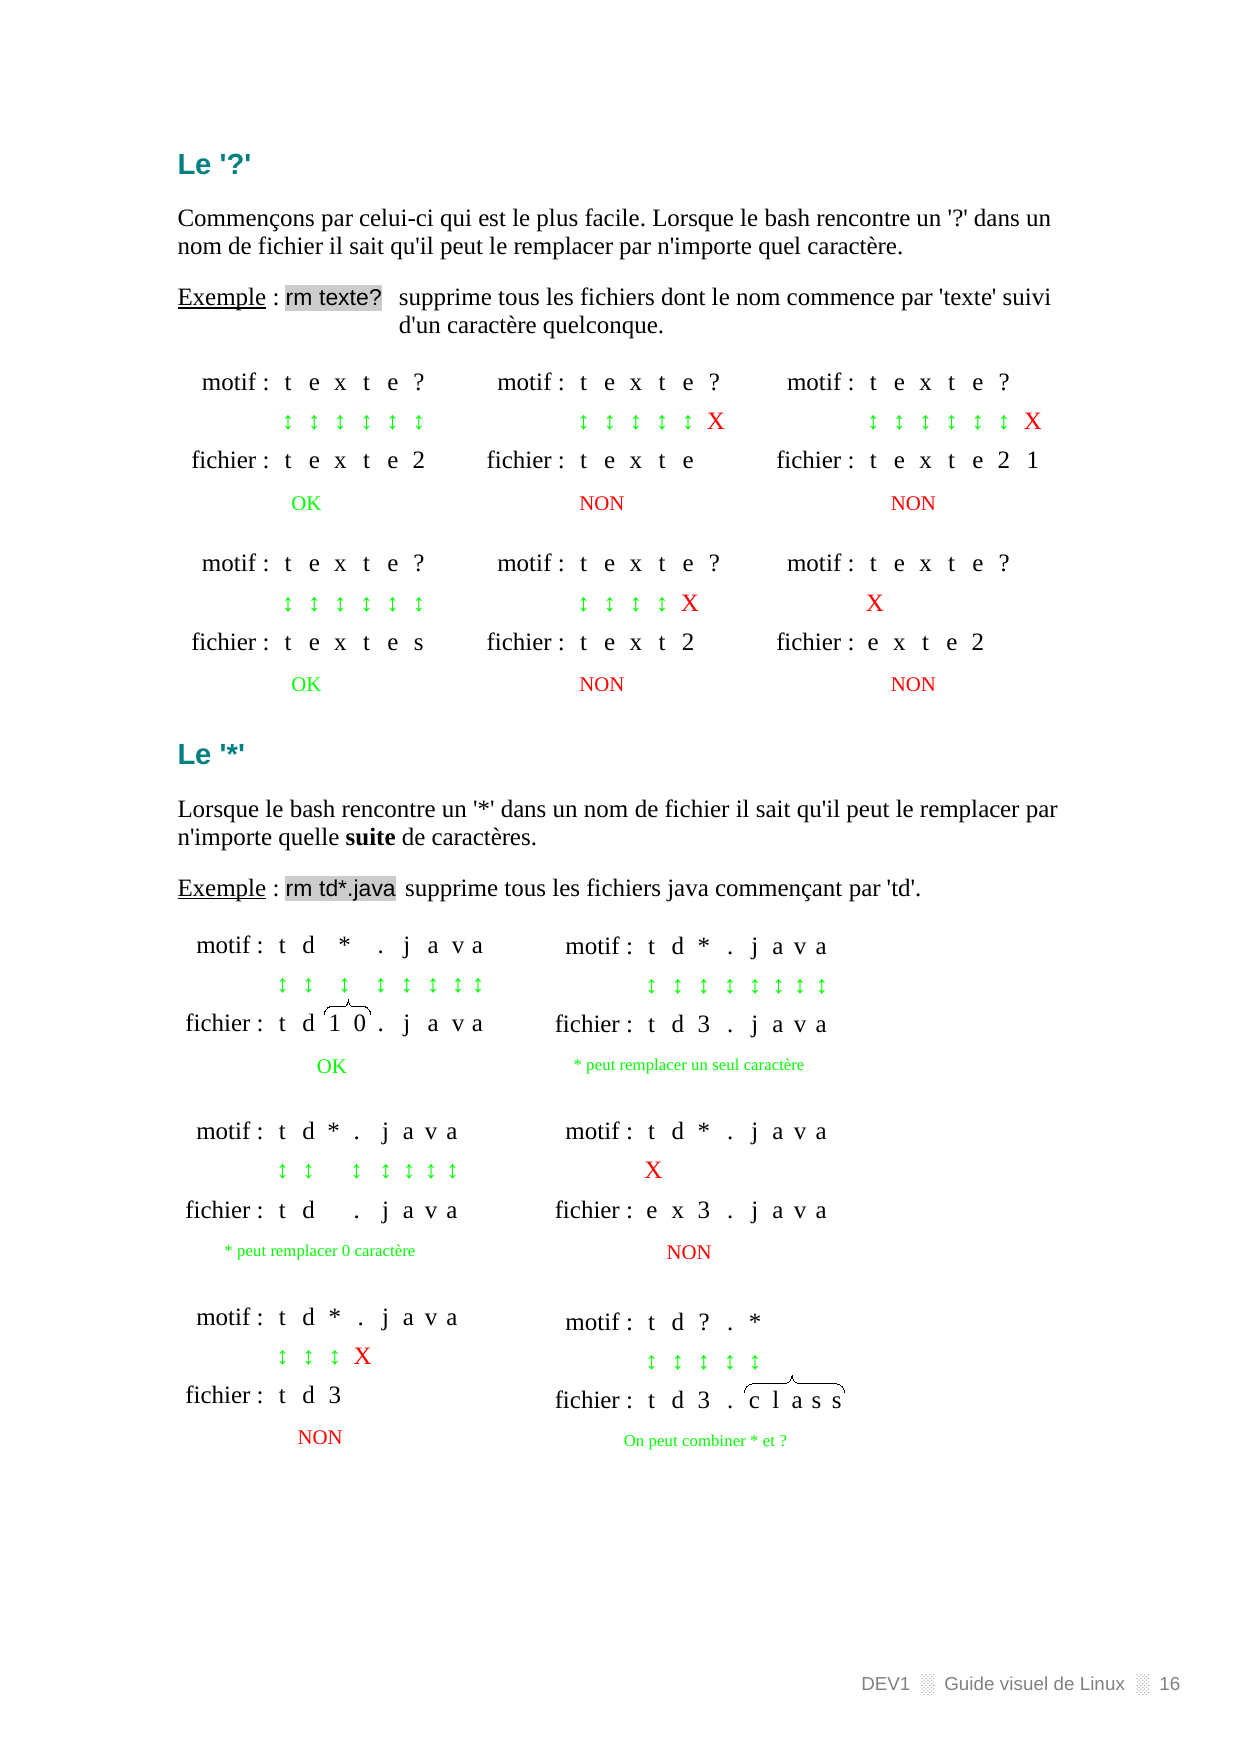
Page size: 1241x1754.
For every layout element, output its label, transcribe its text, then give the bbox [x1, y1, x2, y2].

table_cell ↕ [596, 583, 622, 622]
table_header j [374, 1297, 397, 1336]
text OK [177, 673, 435, 696]
text NON [473, 492, 731, 515]
table_cell e [596, 441, 622, 480]
table_cell fichier : [546, 1005, 638, 1044]
table_cell t [353, 441, 379, 480]
table_cell t [649, 441, 675, 480]
table_cell a [766, 1005, 788, 1044]
table_cell ↕ [912, 402, 938, 441]
table_cell t [570, 441, 596, 480]
table_header j [374, 1112, 397, 1151]
table_cell ↕ [327, 583, 353, 622]
table_cell ↕ [717, 966, 743, 1005]
table_header x [623, 544, 649, 583]
table_cell 3 [691, 1381, 717, 1420]
table_cell 2 [675, 622, 701, 661]
table_cell [348, 1375, 374, 1414]
table_header ? [991, 363, 1017, 402]
table_cell ↕ [301, 402, 327, 441]
table_cell [788, 1151, 810, 1190]
table_cell ↕ [623, 402, 649, 441]
table_cell [374, 1375, 397, 1414]
table_cell ↕ [570, 583, 596, 622]
table_cell [1017, 583, 1048, 622]
table_header ? [701, 363, 727, 402]
table_cell ↕ [810, 966, 831, 1005]
table_cell . [717, 1381, 743, 1420]
table_cell e [301, 622, 327, 661]
table_cell d [295, 1375, 321, 1414]
table_cell ↕ [623, 583, 649, 622]
table_header x [623, 363, 649, 402]
table_header . [368, 925, 393, 964]
table_header e [379, 544, 406, 583]
text Lorsque le bash rencontre un '*' dans un nom de fichier il sait qu'il peut le remplacer par n'importe quelle suite de caractères. [177, 795, 1093, 851]
table_cell fichier : [546, 1190, 638, 1229]
table_header . [348, 1297, 374, 1336]
table_cell X [638, 1151, 664, 1190]
table_header a [810, 927, 831, 966]
table_cell X [675, 583, 701, 622]
table_cell [886, 583, 912, 622]
table_cell [1017, 622, 1048, 661]
table_cell a [397, 1190, 419, 1229]
table_cell X [860, 583, 886, 622]
table_cell [397, 1336, 419, 1375]
table_cell l [765, 1384, 786, 1420]
table_cell [743, 1151, 766, 1190]
subtitle Le '*' [177, 738, 1093, 771]
table_cell ↕ [675, 402, 701, 441]
table_header . [339, 1112, 374, 1151]
table_header e [675, 544, 701, 583]
table_cell 3 [691, 1005, 717, 1044]
table_header t [860, 363, 886, 402]
table_header t [275, 544, 301, 583]
table_cell [177, 1336, 269, 1375]
table_cell ↕ [379, 583, 406, 622]
table_cell 1 [1017, 441, 1048, 480]
table_header t [269, 1112, 295, 1151]
table_header * [321, 1112, 339, 1151]
table_header t [938, 363, 964, 402]
table_cell ↕ [275, 583, 301, 622]
table_cell ↕ [446, 965, 466, 1004]
table_cell ↕ [339, 1151, 374, 1190]
table_cell ↕ [374, 1151, 397, 1190]
table_cell [766, 1151, 788, 1190]
table_cell fichier : [473, 441, 570, 480]
table_header motif : [473, 363, 570, 402]
table_cell ↕ [717, 1342, 743, 1381]
table_cell t [649, 622, 675, 661]
table_header motif : [177, 1297, 269, 1336]
table_cell [546, 1151, 638, 1190]
table_cell d [295, 1004, 321, 1043]
table_cell ↕ [965, 402, 991, 441]
table_header ? [691, 1303, 717, 1342]
table_cell fichier : [177, 1190, 269, 1229]
table_header a [397, 1297, 419, 1336]
text NON [177, 1426, 462, 1449]
table_header a [397, 1112, 419, 1151]
table_header v [446, 925, 466, 964]
table_cell t [269, 1004, 295, 1043]
table_header v [788, 1112, 810, 1151]
table_cell ↕ [420, 965, 446, 1004]
table_header ? [406, 363, 432, 402]
table_cell a [810, 1005, 831, 1044]
table_cell [701, 622, 727, 661]
table_header a [766, 1112, 788, 1151]
table_cell j [743, 1005, 766, 1044]
table_cell ↕ [638, 1342, 664, 1381]
table_header e [675, 363, 701, 402]
table_header t [638, 927, 664, 966]
table_cell e [860, 622, 886, 661]
table_cell ↕ [665, 1342, 691, 1381]
table_header ? [701, 544, 727, 583]
table_cell [321, 1190, 339, 1229]
table_header ? [991, 544, 1017, 583]
table_header d [665, 1112, 691, 1151]
table_cell fichier : [768, 622, 860, 661]
table_cell d [665, 1381, 691, 1420]
table_cell fichier : [768, 441, 860, 480]
table_cell ↕ [788, 966, 810, 1005]
table_header t [649, 544, 675, 583]
table_cell [701, 583, 727, 622]
table_header motif : [473, 544, 570, 583]
table_header [1017, 544, 1048, 583]
table_cell [768, 402, 860, 441]
table_cell ↕ [440, 1151, 462, 1190]
table_cell x [886, 622, 912, 661]
table_cell ↕ [649, 583, 675, 622]
table_cell ↕ [860, 402, 886, 441]
table_cell ↕ [295, 1336, 321, 1375]
table_cell [473, 583, 570, 622]
table_cell 2 [991, 441, 1017, 480]
table_cell a [440, 1190, 462, 1229]
table_cell 0 [348, 1004, 367, 1043]
table_cell ↕ [419, 1151, 440, 1190]
table_cell e [675, 441, 701, 480]
table_cell [810, 1151, 831, 1190]
table_header v [419, 1297, 440, 1336]
table_cell 2 [406, 441, 432, 480]
table_cell c [743, 1381, 765, 1420]
table_cell [546, 966, 638, 1005]
table_cell t [912, 622, 938, 661]
table_header motif : [546, 1303, 638, 1342]
table_cell a [420, 1004, 446, 1043]
table_cell v [788, 1005, 810, 1044]
table_cell v [788, 1190, 810, 1229]
table_header t [649, 363, 675, 402]
table_cell t [269, 1375, 295, 1414]
table_cell . [368, 1004, 393, 1043]
table_header . [717, 927, 743, 966]
table_cell X [701, 402, 727, 441]
table_header t [860, 544, 886, 583]
subtitle Le '?' [177, 148, 1093, 180]
table_cell [691, 1151, 717, 1190]
table_cell j [743, 1190, 766, 1229]
table_cell ↕ [269, 1151, 295, 1190]
table_cell ↕ [991, 402, 1017, 441]
table_header motif : [177, 925, 269, 964]
table_cell [717, 1151, 743, 1190]
table_header * [691, 1112, 717, 1151]
table_header ? [406, 544, 432, 583]
table_cell [546, 1342, 638, 1381]
table_cell . [717, 1190, 743, 1229]
table_cell X [1017, 402, 1048, 441]
table_header * [691, 927, 717, 966]
table_header a [810, 1112, 831, 1151]
table_cell v [419, 1190, 440, 1229]
table_header j [394, 925, 420, 964]
text On peut combiner * et ? [546, 1432, 864, 1450]
table_cell [473, 402, 570, 441]
table_cell x [623, 622, 649, 661]
table_cell [912, 583, 938, 622]
table_cell ↕ [327, 402, 353, 441]
table_header t [353, 363, 379, 402]
table_cell ↕ [886, 402, 912, 441]
table_cell [321, 1151, 339, 1190]
table_header * [321, 1297, 347, 1336]
table_header motif : [768, 363, 860, 402]
text NON [768, 673, 1058, 696]
table_header t [570, 363, 596, 402]
table_cell t [275, 441, 301, 480]
table_header a [766, 927, 788, 966]
table_cell 3 [691, 1190, 717, 1229]
table_header e [379, 363, 406, 402]
table_header x [912, 363, 938, 402]
table_cell e [379, 441, 406, 480]
table_header . [717, 1303, 743, 1342]
table_header t [269, 1297, 295, 1336]
table_cell j [374, 1190, 397, 1229]
text Commençons par celui-ci qui est le plus facile. Lorsque le bash rencontre un '?' dans un nom de fichier il sait qu'il peut le remplacer par n'importe quel caractère. [177, 204, 1093, 260]
text * peut remplacer 0 caractère [177, 1241, 462, 1259]
table_header a [440, 1112, 462, 1151]
table_cell fichier : [177, 441, 275, 480]
table_cell X [348, 1336, 374, 1375]
table_cell ↕ [938, 402, 964, 441]
table_header a [466, 925, 486, 964]
table_cell [440, 1375, 462, 1414]
table_header x [327, 544, 353, 583]
table_cell [177, 965, 269, 1004]
table_header [1017, 363, 1048, 402]
table_cell [965, 583, 991, 622]
table_header d [295, 1112, 321, 1151]
table_cell [177, 1151, 269, 1190]
table_cell a [810, 1190, 831, 1229]
table_cell [374, 1336, 397, 1375]
table_cell a [466, 1004, 486, 1043]
table_header motif : [546, 927, 638, 966]
table_header t [570, 544, 596, 583]
text NON [473, 673, 731, 696]
table_cell ↕ [353, 402, 379, 441]
table_cell ↕ [353, 583, 379, 622]
table_cell ↕ [691, 966, 717, 1005]
table_cell t [269, 1190, 295, 1229]
table_cell [701, 441, 727, 480]
table_cell [991, 622, 1017, 661]
table_cell e [301, 441, 327, 480]
table_cell t [860, 441, 886, 480]
table_header motif : [768, 544, 860, 583]
table_cell ↕ [269, 965, 295, 1004]
table_cell ↕ [295, 1151, 321, 1190]
table_cell 1 [321, 1004, 347, 1043]
table_header motif : [177, 544, 275, 583]
table_cell ↕ [321, 1336, 347, 1375]
table_header e [596, 544, 622, 583]
table_cell a [766, 1190, 788, 1229]
table_cell fichier : [177, 1375, 269, 1414]
table_cell ↕ [649, 402, 675, 441]
table_header e [301, 544, 327, 583]
table_cell a [786, 1381, 806, 1420]
table_cell [665, 1151, 691, 1190]
text NON [546, 1241, 831, 1264]
table_cell ↕ [665, 966, 691, 1005]
table_cell ↕ [596, 402, 622, 441]
table_cell t [638, 1005, 664, 1044]
text * peut remplacer un seul caractère [546, 1056, 831, 1074]
table_cell ↕ [638, 966, 664, 1005]
table_cell e [596, 622, 622, 661]
table_cell ↕ [394, 965, 420, 1004]
text Exemple : rm texte? supprime tous les fichiers dont le nom commence par 'texte' suivi d'un caractère quelconque. [177, 283, 1093, 339]
text OK [177, 492, 435, 515]
table_cell x [623, 441, 649, 480]
table_header e [886, 544, 912, 583]
table_cell ↕ [406, 402, 432, 441]
table_header e [596, 363, 622, 402]
table_cell t [275, 622, 301, 661]
table_cell ↕ [691, 1342, 717, 1381]
table_cell t [353, 622, 379, 661]
table_cell ↕ [466, 965, 486, 1004]
table_cell s [826, 1381, 846, 1420]
table_cell x [327, 622, 353, 661]
table_header motif : [177, 363, 275, 402]
table_header a [440, 1297, 462, 1336]
table_cell . [339, 1190, 374, 1229]
table_cell . [717, 1005, 743, 1044]
table_cell e [638, 1190, 664, 1229]
table_cell fichier : [177, 1004, 269, 1043]
table_header . [717, 1112, 743, 1151]
table_header t [269, 925, 295, 964]
text NON [768, 492, 1058, 515]
table_header e [301, 363, 327, 402]
table_cell ↕ [275, 402, 301, 441]
table_cell [991, 583, 1017, 622]
table_header d [665, 1303, 691, 1342]
table_cell s [806, 1384, 826, 1420]
table_header t [638, 1112, 664, 1151]
table_cell [397, 1375, 419, 1414]
table_header a [420, 925, 446, 964]
table_cell ↕ [743, 1342, 846, 1381]
table_header e [965, 544, 991, 583]
table_cell ↕ [570, 402, 596, 441]
table_header j [743, 927, 766, 966]
table_cell x [665, 1190, 691, 1229]
table_cell e [938, 622, 964, 661]
table_cell e [965, 441, 991, 480]
table_cell t [938, 441, 964, 480]
table_cell fichier : [546, 1381, 638, 1420]
table_cell ↕ [269, 1336, 295, 1375]
table_cell [440, 1336, 462, 1375]
table_header t [938, 544, 964, 583]
table_cell ↕ [301, 583, 327, 622]
table_header j [743, 1112, 766, 1151]
table_cell ↕ [743, 966, 766, 1005]
table_header motif : [546, 1112, 638, 1151]
table_cell s [406, 622, 432, 661]
table_cell ↕ [379, 402, 406, 441]
text OK [177, 1055, 486, 1078]
table_cell d [295, 1190, 321, 1229]
table_header x [912, 544, 938, 583]
table_cell t [570, 622, 596, 661]
table_header * [321, 925, 367, 964]
table_header e [965, 363, 991, 402]
table_header x [327, 363, 353, 402]
table_header t [275, 363, 301, 402]
table_header d [665, 927, 691, 966]
table_cell ↕ [397, 1151, 419, 1190]
table_header d [295, 925, 321, 964]
table_cell e [886, 441, 912, 480]
table_cell 3 [321, 1375, 347, 1414]
table_header t [353, 544, 379, 583]
table_cell x [327, 441, 353, 480]
table_header d [295, 1297, 321, 1336]
table_header v [788, 927, 810, 966]
table_cell [419, 1336, 440, 1375]
table_header motif : [177, 1112, 269, 1151]
table_cell 2 [965, 622, 991, 661]
table_cell ↕ [321, 965, 367, 1004]
table_cell ↕ [295, 965, 321, 1004]
table_cell x [912, 441, 938, 480]
text Exemple : rm td*.java supprime tous les fichiers java commençant par 'td'. [177, 874, 1093, 902]
table_cell [177, 583, 275, 622]
table_header t [638, 1303, 664, 1342]
table_cell [768, 583, 860, 622]
table_cell fichier : [177, 622, 275, 661]
table_cell ↕ [368, 965, 393, 1004]
table_cell j [394, 1004, 420, 1043]
table_cell d [665, 1005, 691, 1044]
table_header * [743, 1303, 846, 1342]
table_header e [886, 363, 912, 402]
table_cell ↕ [406, 583, 432, 622]
table_cell e [379, 622, 406, 661]
table_cell [938, 583, 964, 622]
table_cell t [638, 1381, 664, 1420]
table_cell fichier : [473, 622, 570, 661]
table_cell [177, 402, 275, 441]
table_cell ↕ [766, 966, 788, 1005]
table_header v [419, 1112, 440, 1151]
table_cell v [446, 1004, 466, 1043]
table_cell [419, 1375, 440, 1414]
